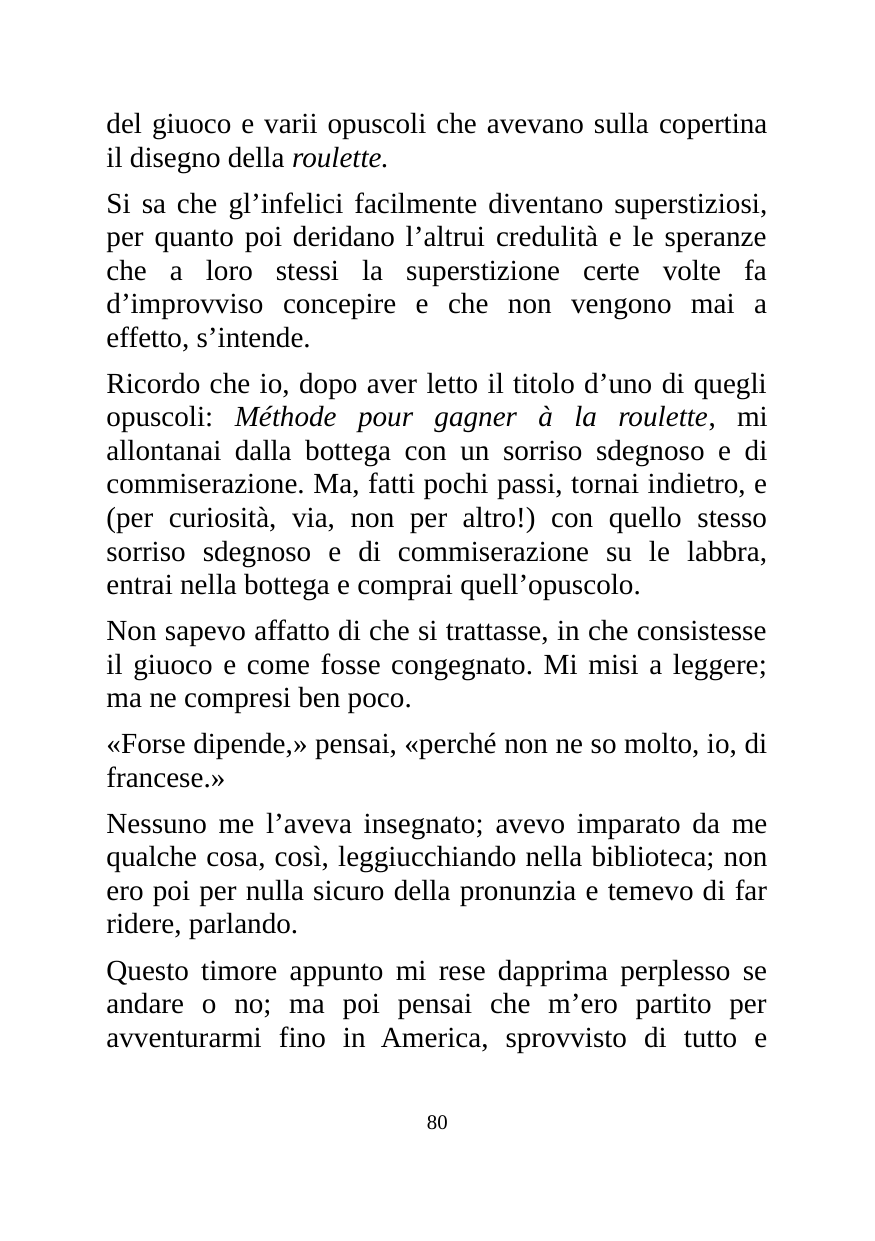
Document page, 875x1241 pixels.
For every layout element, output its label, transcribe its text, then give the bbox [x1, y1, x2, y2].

text Nessuno me l’aveva insegnato; avevo imparato da me qualche cosa, così, leggiucchiando nella biblioteca; non ero poi per nulla sicuro della pronunzia e temevo di far ridere, parlando. [106, 806, 768, 940]
text Questo timore appunto mi rese dapprima perplesso se andare o no; ma poi pensai che m’ero partito per avventurarmi fino in America, sprovvisto di tutto e [106, 953, 768, 1053]
text Non sapevo affatto di che si trattasse, in che consistesse il giuoco e come fosse congegnato. Mi misi a leggere; ma ne compresi ben poco. [106, 613, 768, 714]
text del giuoco e varii opuscoli che avevano sulla copertina il disegno della roulette. [106, 106, 768, 173]
text Si sa che gl’infelici facilmente diventano superstiziosi, per quanto poi deridano l’altrui credulità e le speranze che a loro stessi la superstizione certe volte fa d’improvviso concepire e che non vengono mai a effetto, s’intende. [106, 186, 768, 353]
text «Forse dipende,» pensai, «perché non ne so molto, io, di francese.» [106, 726, 768, 793]
text Ricordo che io, dopo aver letto il titolo d’uno di quegli opuscoli: Méthode pour gagner à la roulette, mi allontanai dalla bottega con un sorriso sdegnoso e di commiserazione. Ma, fatti pochi passi, tornai indietro, e (per curiosità, via, non per altro!) con quello stesso sorriso sdegnoso e di commiserazione su le labbra, entrai nella bottega e comprai quell’opuscolo. [106, 366, 768, 601]
